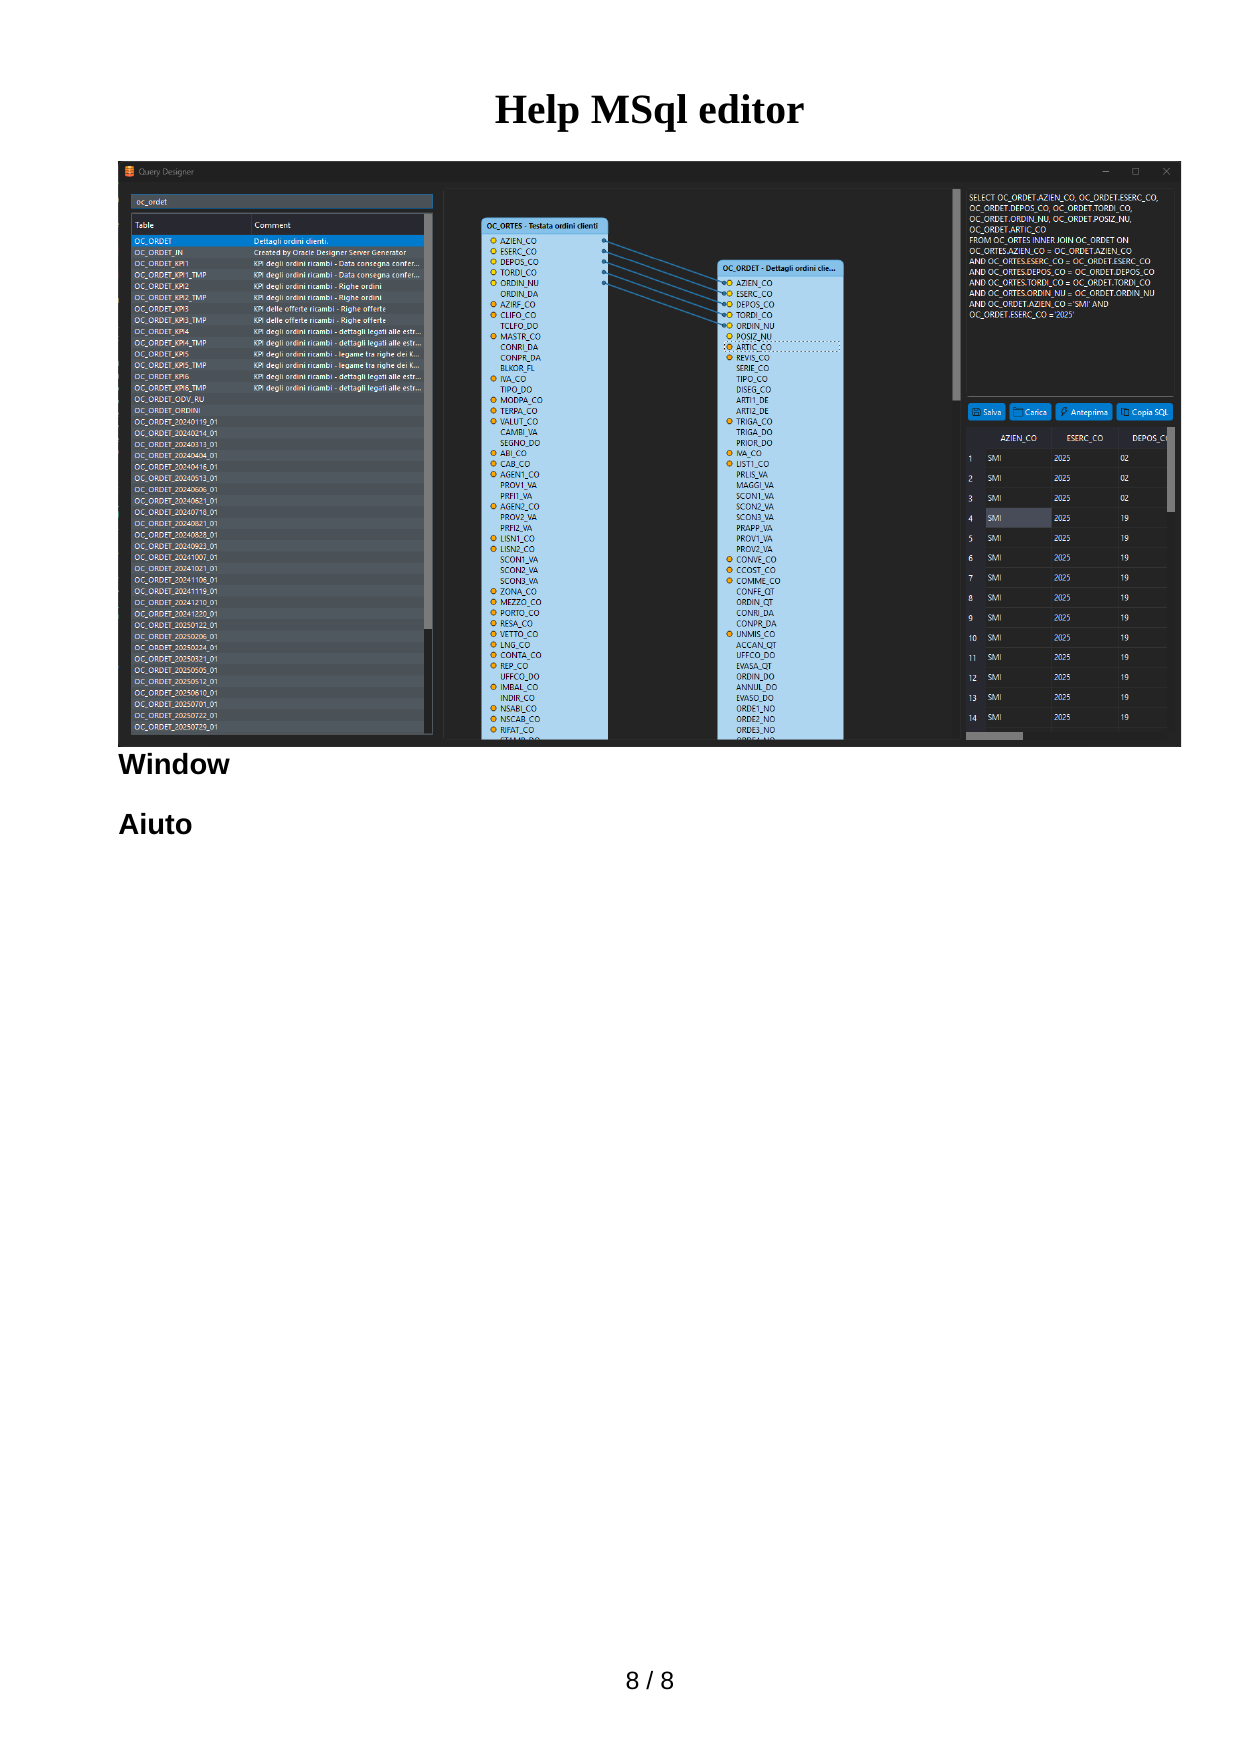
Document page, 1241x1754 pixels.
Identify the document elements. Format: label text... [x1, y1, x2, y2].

picture [118, 161, 1182, 747]
subtitle Aiuto [118, 807, 1181, 841]
subtitle Window [118, 747, 1181, 780]
